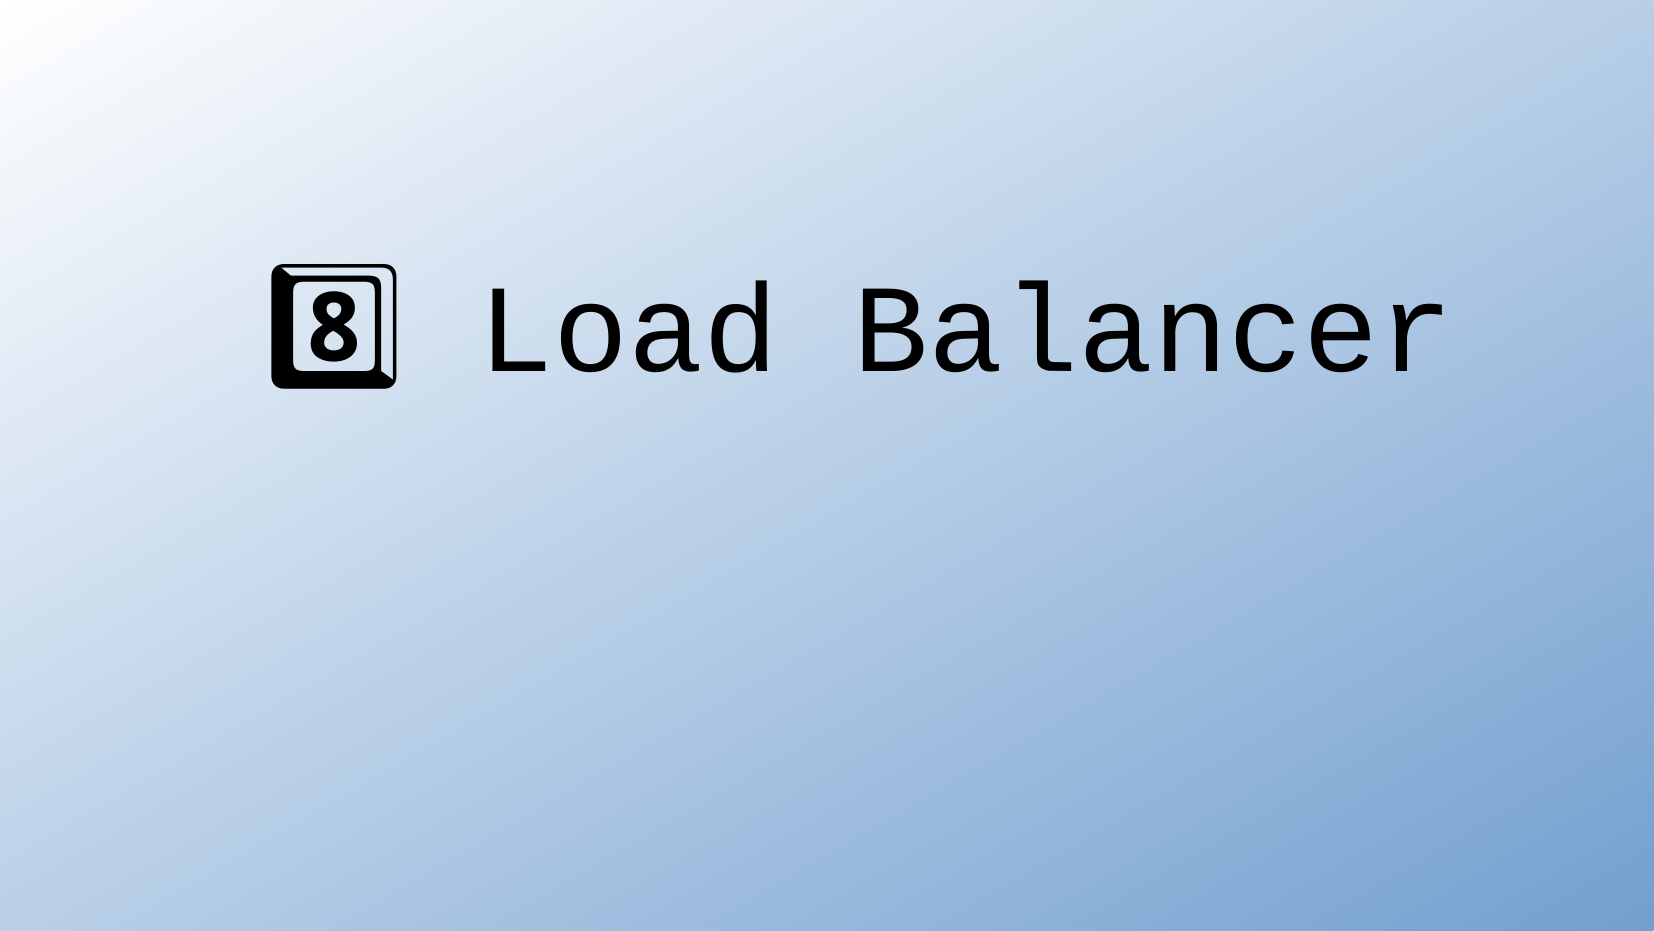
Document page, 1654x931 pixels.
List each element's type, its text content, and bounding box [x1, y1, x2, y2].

text_box 8️⃣ Load Balancer [250, 260, 1568, 636]
